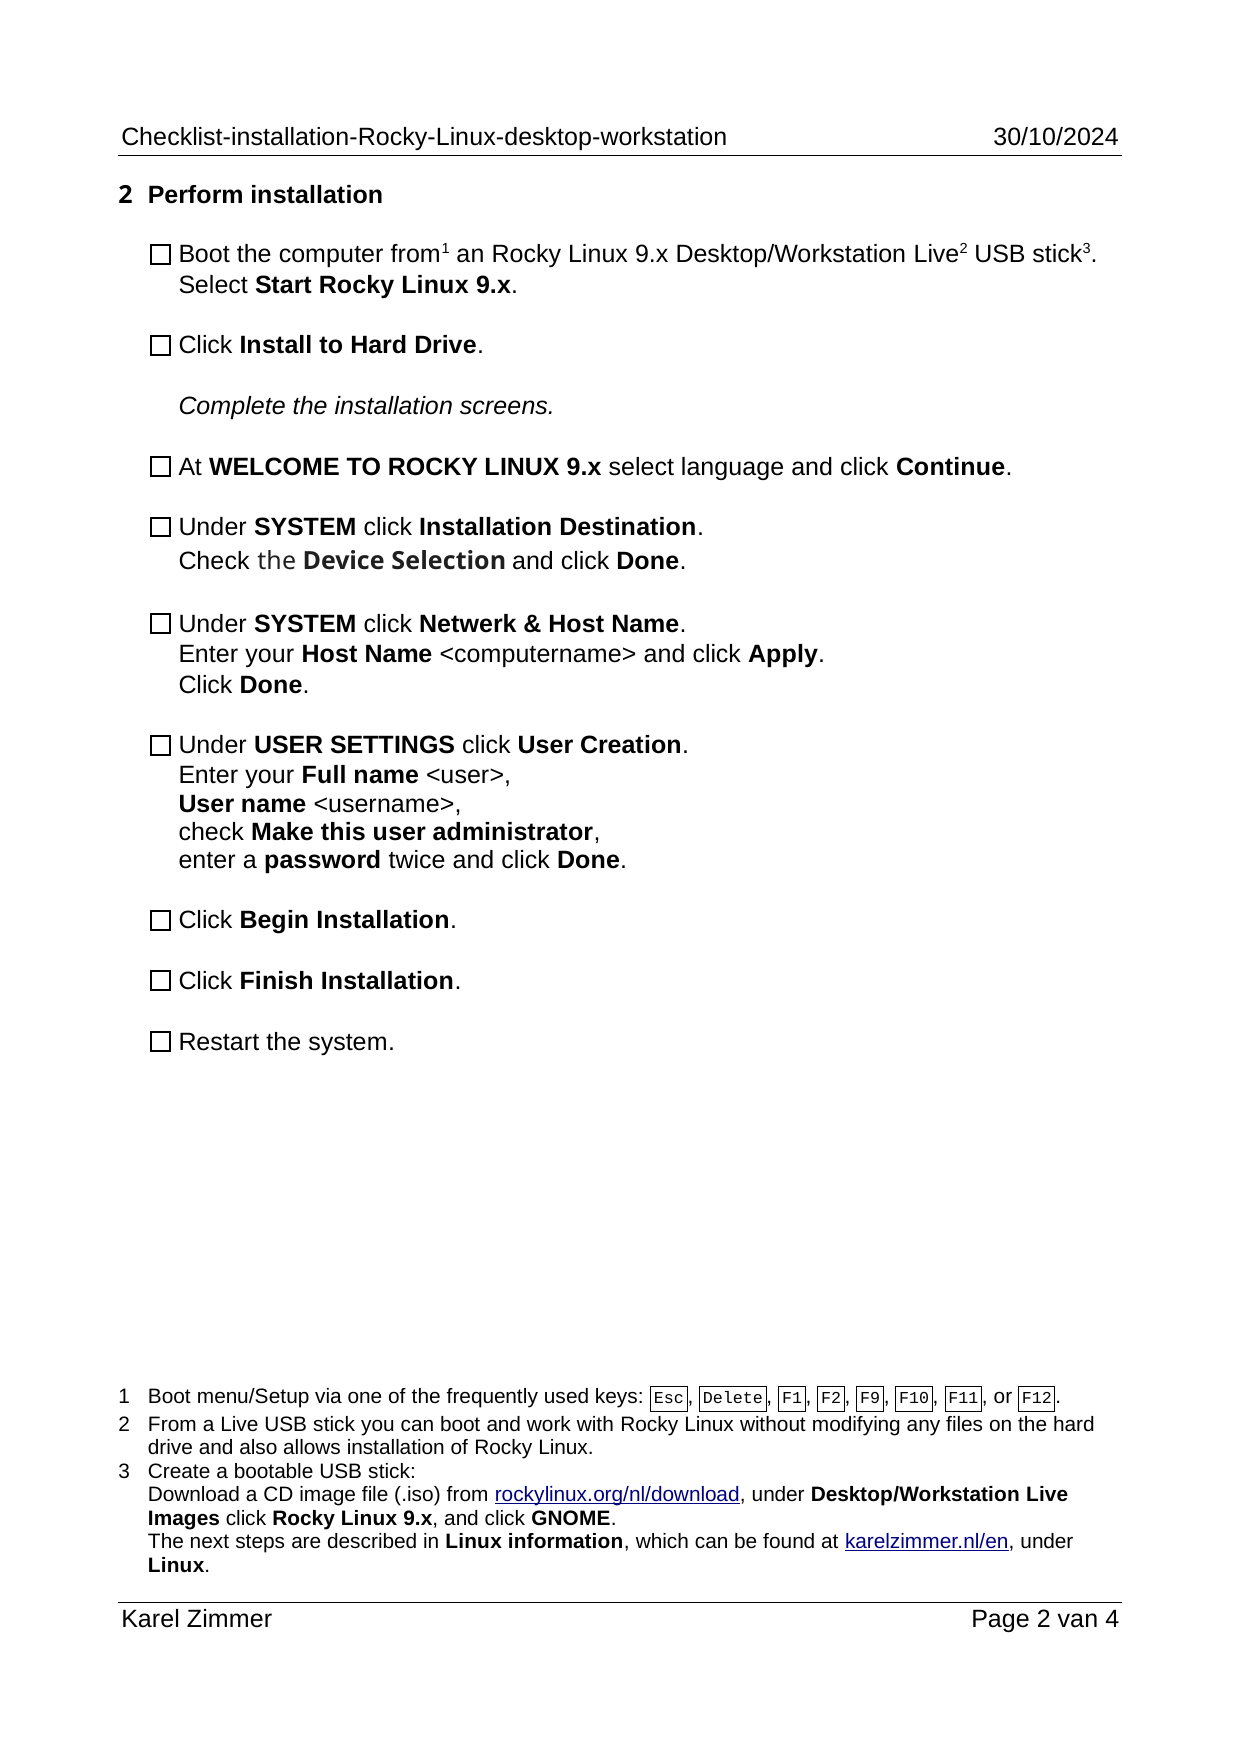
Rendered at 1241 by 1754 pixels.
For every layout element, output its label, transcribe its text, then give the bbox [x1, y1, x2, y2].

table_cell Click Finish Installation. [177, 966, 1122, 996]
table_cell Click Done. [177, 669, 1122, 700]
table_cell Enter your Full name <user>, User name <username>, check Make this user administrator, enter a password twice and click Done. [177, 760, 1122, 875]
table_cell [142, 421, 177, 451]
table_cell [118, 269, 142, 300]
table_cell [118, 482, 142, 512]
table_header Boot the computer from an Rocky Linux 9.x Desktop/Workstation Live USB stick. [177, 239, 1122, 269]
table_cell [177, 421, 1122, 451]
table_cell [118, 730, 142, 760]
table_cell Click Install to Hard Drive. [177, 330, 1122, 360]
table_cell [118, 639, 142, 669]
table_cell Under SYSTEM click Netwerk & Host Name. [177, 609, 1122, 639]
table_cell [142, 966, 177, 996]
table_cell [142, 700, 177, 730]
table_cell [177, 875, 1122, 905]
table_cell Enter your Host Name <computername> and click Apply. [177, 639, 1122, 669]
table_header [118, 239, 142, 269]
table_cell [142, 669, 177, 700]
table_cell [118, 905, 142, 935]
table_cell [177, 579, 1122, 609]
table_cell [177, 700, 1122, 730]
table_cell Select Start Rocky Linux 9.x. [177, 269, 1122, 300]
table_cell [177, 935, 1122, 966]
table_cell [142, 300, 177, 330]
table_cell [177, 482, 1122, 512]
table_cell [142, 360, 177, 391]
table_cell At WELCOME TO ROCKY LINUX 9.x select language and click Continue. [177, 451, 1122, 482]
table_cell Click Begin Installation. [177, 905, 1122, 935]
table_cell [142, 730, 177, 760]
table_cell [118, 512, 142, 542]
table_cell Check the Device Selection and click Done. [177, 542, 1122, 578]
table_cell [142, 542, 177, 578]
table_cell [118, 760, 142, 875]
table_cell [142, 639, 177, 669]
table_cell [177, 300, 1122, 330]
table_cell [142, 391, 177, 421]
table_cell [118, 609, 142, 639]
table_cell [142, 935, 177, 966]
table_cell [142, 609, 177, 639]
table_cell [118, 421, 142, 451]
table_cell [118, 669, 142, 700]
table_cell [142, 482, 177, 512]
table_cell [177, 360, 1122, 391]
table_cell [118, 391, 142, 421]
list Perform installation [118, 177, 1122, 211]
table_cell Restart the system. [177, 1026, 1122, 1057]
table_cell [118, 542, 142, 578]
table_header [142, 239, 177, 269]
table_cell [118, 579, 142, 609]
table_cell [142, 512, 177, 542]
table_cell [142, 330, 177, 360]
table_cell [142, 875, 177, 905]
table_cell [142, 1026, 177, 1057]
table_cell [118, 1026, 142, 1057]
table_cell Under USER SETTINGS click User Creation. [177, 730, 1122, 760]
table_cell [118, 700, 142, 730]
table_cell [118, 360, 142, 391]
table_cell [142, 905, 177, 935]
table_cell [177, 996, 1122, 1026]
table_cell [118, 935, 142, 966]
table_cell [142, 451, 177, 482]
table_cell Complete the installation screens. [177, 391, 1122, 421]
table_cell Under SYSTEM click Installation Destination. [177, 512, 1122, 542]
table_cell [118, 875, 142, 905]
table_cell [118, 300, 142, 330]
table_cell [118, 451, 142, 482]
table_cell [118, 996, 142, 1026]
table_cell [118, 966, 142, 996]
table_cell [142, 760, 177, 875]
table_cell [142, 269, 177, 300]
table_cell [142, 579, 177, 609]
table_cell [118, 330, 142, 360]
table_cell [142, 996, 177, 1026]
